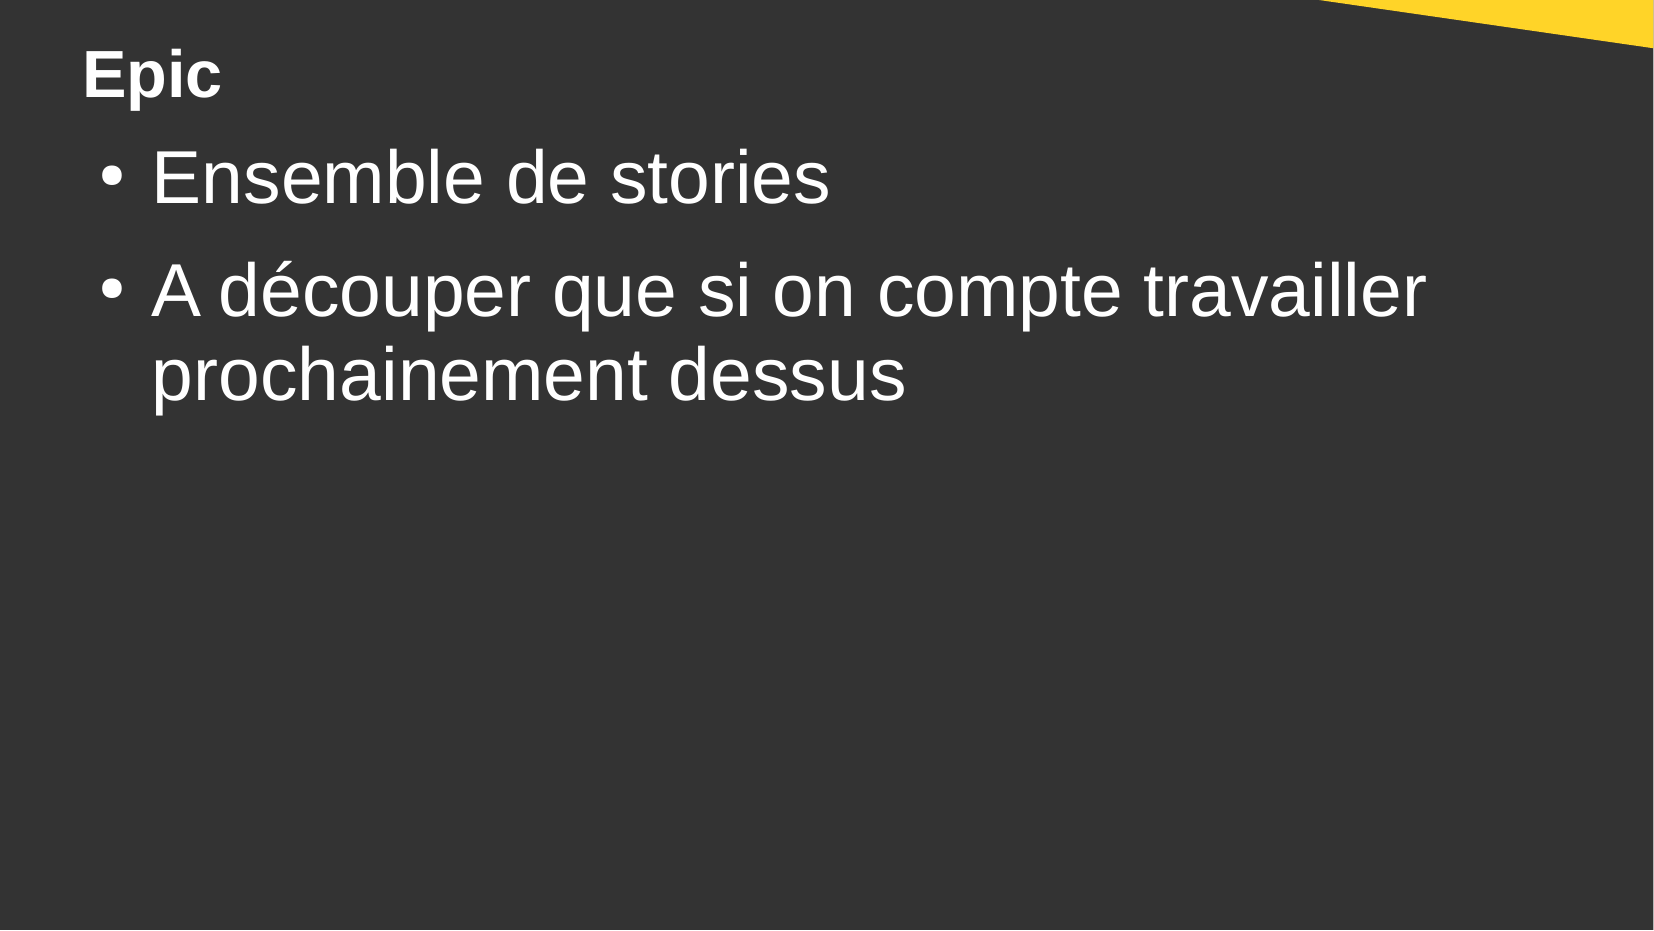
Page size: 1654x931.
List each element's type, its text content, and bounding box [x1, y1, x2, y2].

text_box [1319, 0, 1654, 49]
list Ensemble de stories A découper que si on compte travailler prochainement dessus [80, 135, 1620, 777]
title Epic [82, 37, 1571, 122]
